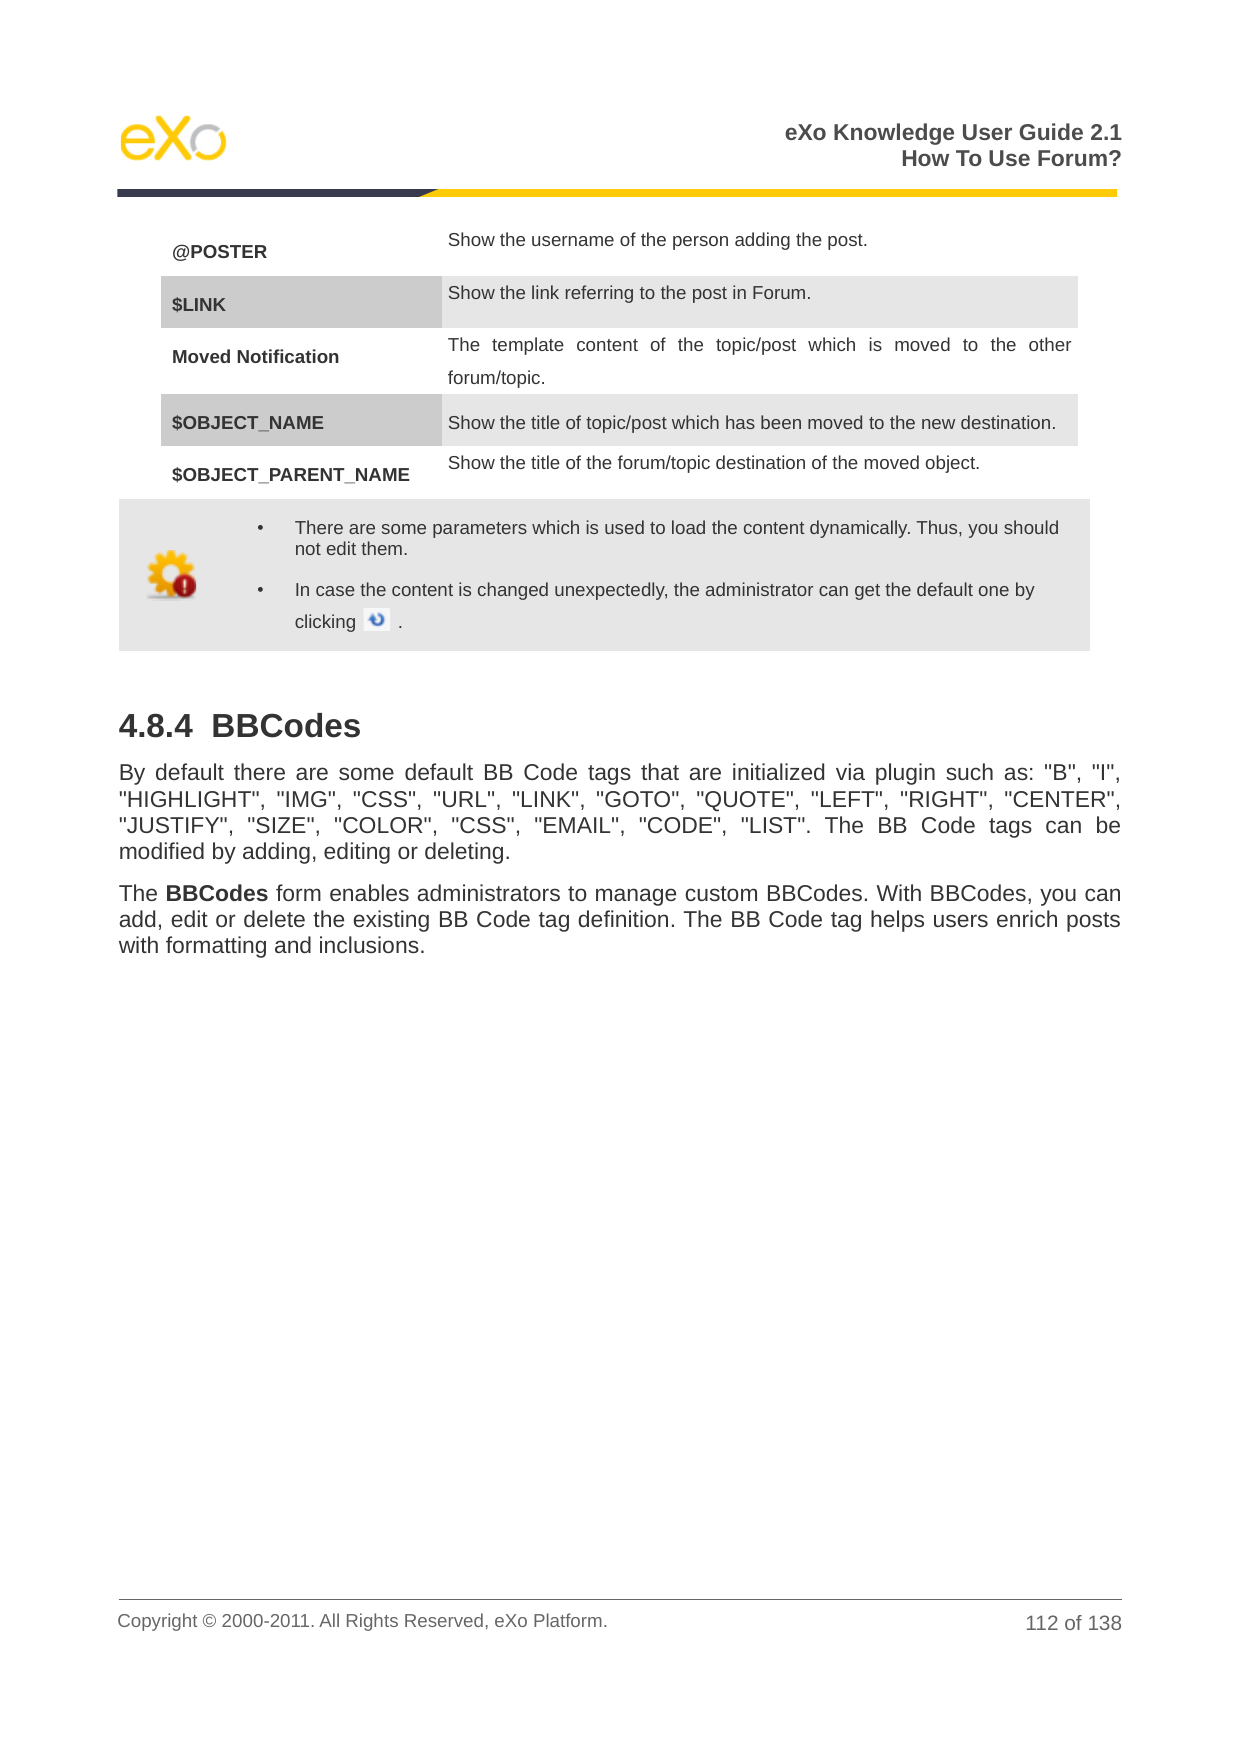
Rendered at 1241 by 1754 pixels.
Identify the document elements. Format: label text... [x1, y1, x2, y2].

table_cell $LINK [161, 276, 442, 328]
subtitle BBCodes [118, 706, 1122, 744]
text By default there are some default BB Code tags that are initialized via plugin such as: "B", "I", "HIGHLIGHT", "IMG", "CSS", "URL", "LINK", "GOTO", "QUOTE", "LEFT", "RIGHT", "CENTER", "JUSTIFY", "SIZE", "COLOR", "CSS", "EMAIL", "CODE", "LIST". The BB Code tags can be modified by adding, editing or deleting. [118, 759, 1122, 865]
table_cell $OBJECT_PARENT_NAME [161, 446, 442, 499]
table_cell The template content of the topic/post which is moved to the other forum/topic. [442, 329, 1078, 394]
picture [120, 115, 227, 161]
picture [363, 608, 390, 631]
table_cell Moved Notification [161, 329, 442, 394]
picture [117, 189, 1118, 197]
table_cell $OBJECT_NAME [161, 394, 442, 446]
table_cell Show the username of the person adding the post. [442, 224, 1078, 276]
table_cell Show the link referring to the post in Forum. [442, 276, 1078, 328]
text The BBCodes form enables administrators to manage custom BBCodes. With BBCodes, you can add, edit or delete the existing BB Code tag definition. The BB Code tag helps users enrich posts with formatting and inclusions. [118, 880, 1122, 959]
table_header There are some parameters which is used to load the content dynamically. Thus, you should not edit them. In case the content is changed unexpectedly, the administrator can get the default one by clicking. [214, 499, 1090, 651]
table_header [119, 499, 214, 651]
picture [146, 550, 197, 601]
table_cell @POSTER [161, 224, 442, 276]
table_cell Show the title of topic/post which has been moved to the new destination. [442, 394, 1078, 446]
table_cell Show the title of the forum/topic destination of the moved object. [442, 446, 1078, 499]
